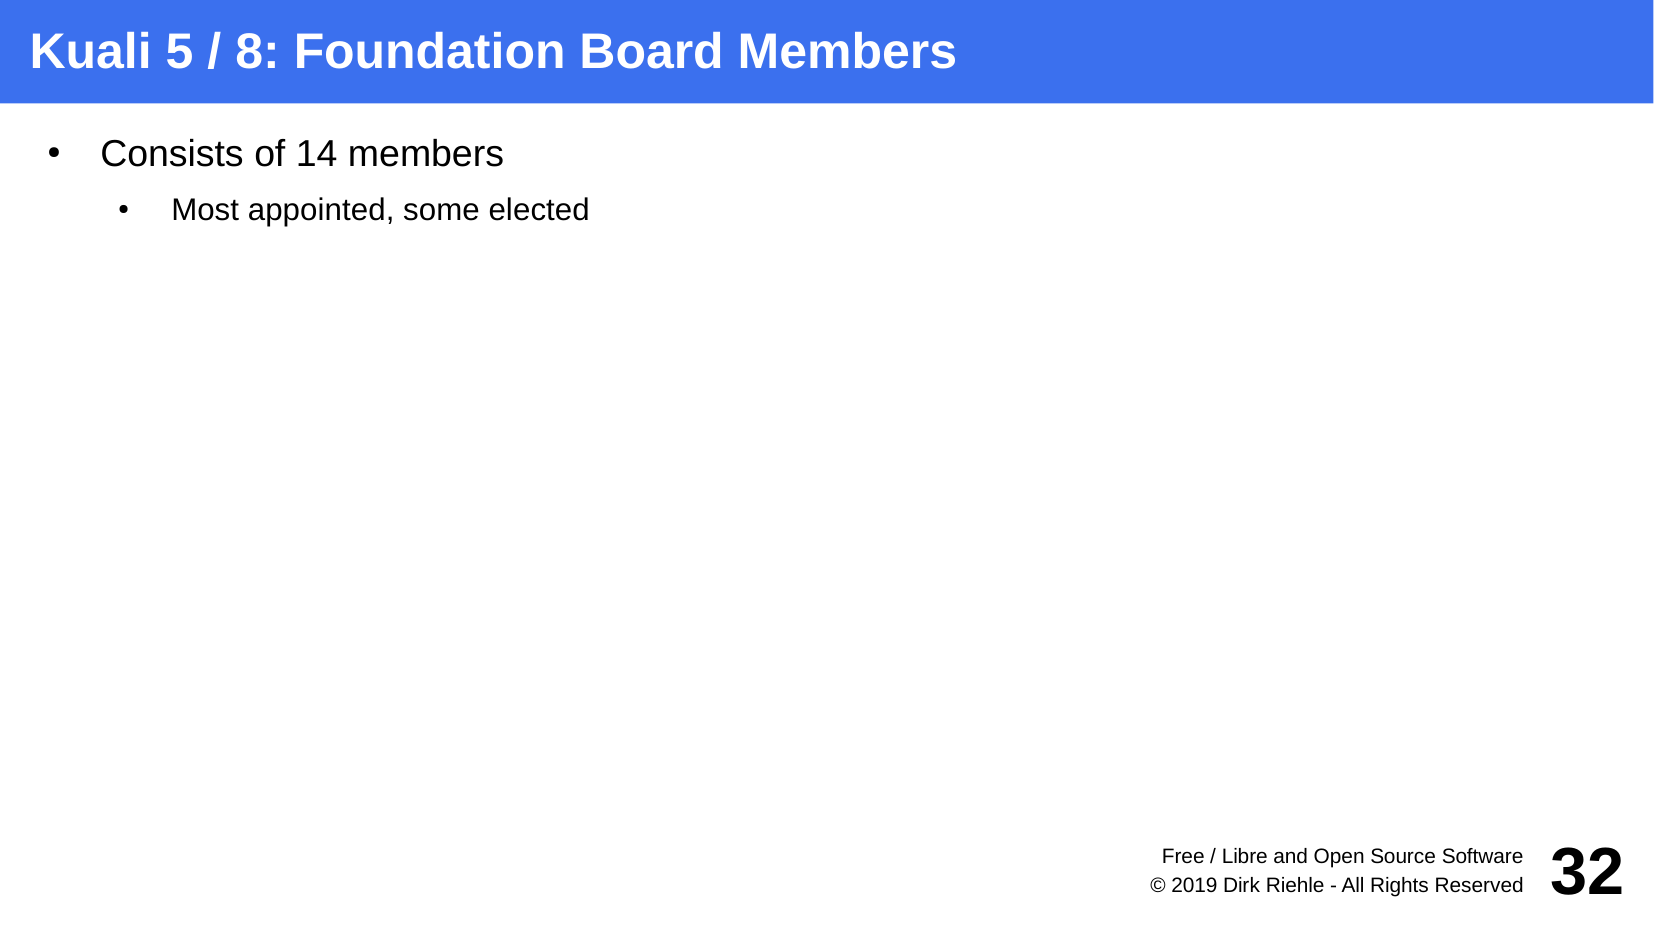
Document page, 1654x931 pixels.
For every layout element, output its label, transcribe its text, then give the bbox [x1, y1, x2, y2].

list Consists of 14 members Most appointed, some elected [29, 132, 1625, 813]
title Kuali 5 / 8: Foundation Board Members [0, 0, 1654, 104]
